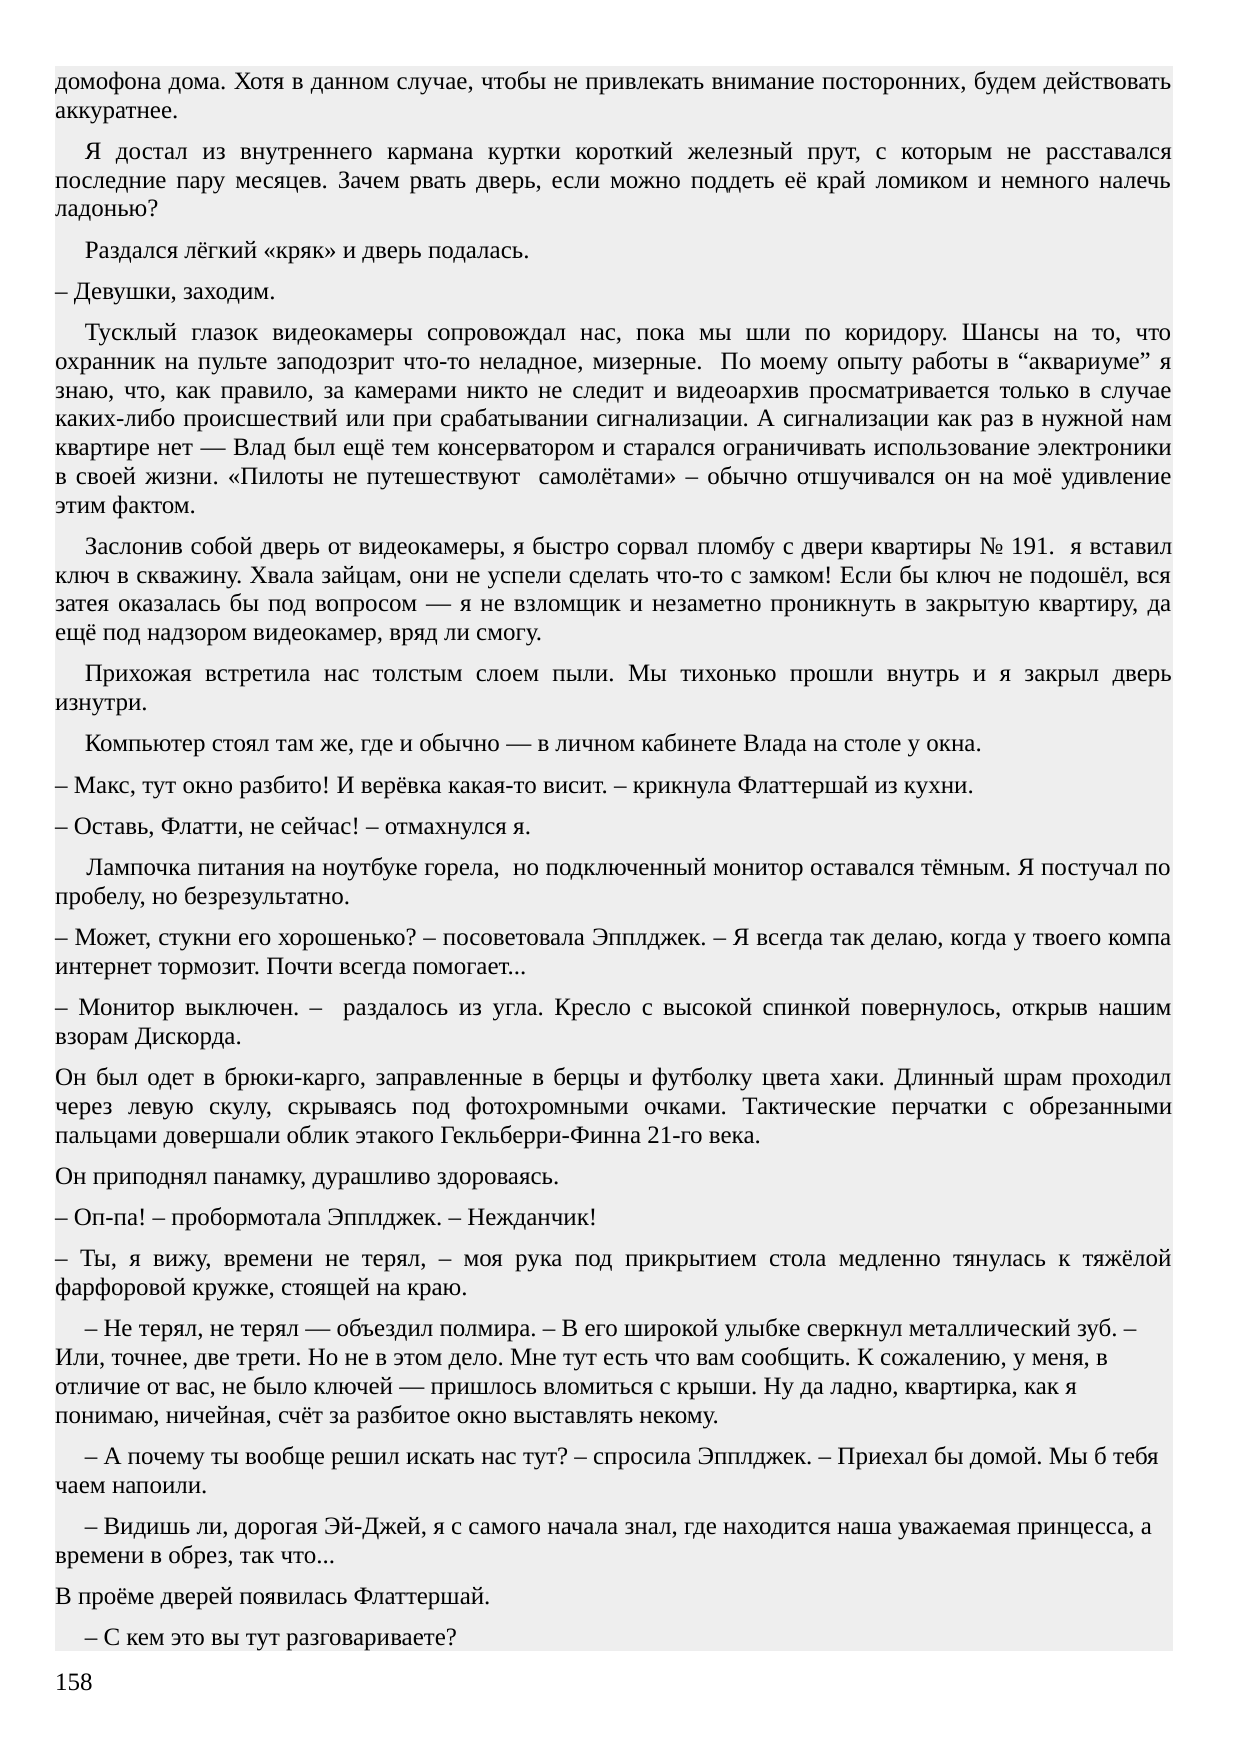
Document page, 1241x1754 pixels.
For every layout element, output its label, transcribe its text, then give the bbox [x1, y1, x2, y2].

text Прихожая встретила нас толстым слоем пыли. Мы тихонько прошли внутрь и я закрыл дверь изнутри. [55, 658, 1173, 716]
text Я достал из внутреннего кармана куртки короткий железный прут, с которым не расставался последние пару месяцев. Зачем рвать дверь, если можно поддеть её край ломиком и немного налечь ладонью? [55, 136, 1173, 222]
text – Ты, я вижу, времени не терял, – моя рука под прикрытием стола медленно тянулась к тяжёлой фарфоровой кружке, стоящей на краю. [55, 1243, 1173, 1301]
text Компьютер стоял там же, где и обычно — в личном кабинете Влада на столе у окна. [55, 728, 1173, 757]
text В проёме дверей появилась Флаттершай. [55, 1581, 1173, 1610]
text Лампочка питания на ноутбуке горела, но подключенный монитор оставался тёмным. Я постучал по пробелу, но безрезультатно. [55, 852, 1173, 910]
text – Монитор выключен. – раздалось из угла. Кресло с высокой спинкой повернулось, открыв нашим взорам Дискорда. [55, 992, 1173, 1050]
text – С кем это вы тут разговариваете? [55, 1622, 1173, 1651]
text – Видишь ли, дорогая Эй-Джей, я с самого начала знал, где находится наша уважаемая принцесса, а времени в обрез, так что... [55, 1511, 1173, 1568]
text Он приподнял панамку, дурашливо здороваясь. [55, 1161, 1173, 1190]
text Он был одет в брюки-карго, заправленные в берцы и футболку цвета хаки. Длинный шрам проходил через левую скулу, скрываясь под фотохромными очками. Тактические перчатки с обрезанными пальцами довершали облик этакого Гекльберри-Финна 21-го века. [55, 1062, 1173, 1148]
text – Макс, тут окно разбито! И верёвка какая-то висит. – крикнула Флаттершай из кухни. [55, 770, 1173, 798]
text – Оставь, Флатти, не сейчас! – отмахнулся я. [55, 811, 1173, 840]
text Тусклый глазок видеокамеры сопровождал нас, пока мы шли по коридору. Шансы на то, что охранник на пульте заподозрит что-то неладное, мизерные. По моему опыту работы в “аквариуме” я знаю, что, как правило, за камерами никто не следит и видеоархив просматривается только в случае каких-либо происшествий или при срабатывании сигнализации. А сигнализации как раз в нужной нам квартире нет — Влад был ещё тем консерватором и старался ограничивать использование электроники в своей жизни. «Пилоты не путешествуют самолётами» – обычно отшучивался он на моё удивление этим фактом. [55, 317, 1173, 518]
text – Оп-па! – пробормотала Эпплджек. – Нежданчик! [55, 1202, 1173, 1231]
text – А почему ты вообще решил искать нас тут? – спросила Эпплджек. – Приехал бы домой. Мы б тебя чаем напоили. [55, 1441, 1173, 1498]
text Заслонив собой дверь от видеокамеры, я быстро сорвал пломбу с двери квартиры № 191. я вставил ключ в скважину. Хвала зайцам, они не успели сделать что-то с замком! Если бы ключ не подошёл, вся затея оказалась бы под вопросом — я не взломщик и незаметно проникнуть в закрытую квартиру, да ещё под надзором видеокамер, вряд ли смогу. [55, 531, 1173, 646]
text – Может, стукни его хорошенько? – посоветовала Эпплджек. – Я всегда так делаю, когда у твоего компа интернет тормозит. Почти всегда помогает... [55, 922, 1173, 980]
text – Девушки, заходим. [55, 276, 1173, 305]
text – Не терял, не терял — объездил полмира. – В его широкой улыбке сверкнул металлический зуб. – Или, точнее, две трети. Но не в этом дело. Мне тут есть что вам сообщить. К сожалению, у меня, в отличие от вас, не было ключей — пришлось вломиться с крыши. Ну да ладно, квартирка, как я понимаю, ничейная, счёт за разбитое окно выставлять некому. [55, 1313, 1173, 1428]
text Раздался лёгкий «кряк» и дверь подалась. [55, 235, 1173, 263]
list домофона дома. Хотя в данном случае, чтобы не привлекать внимание посторонних, будем действовать аккуратнее. [55, 66, 1173, 123]
